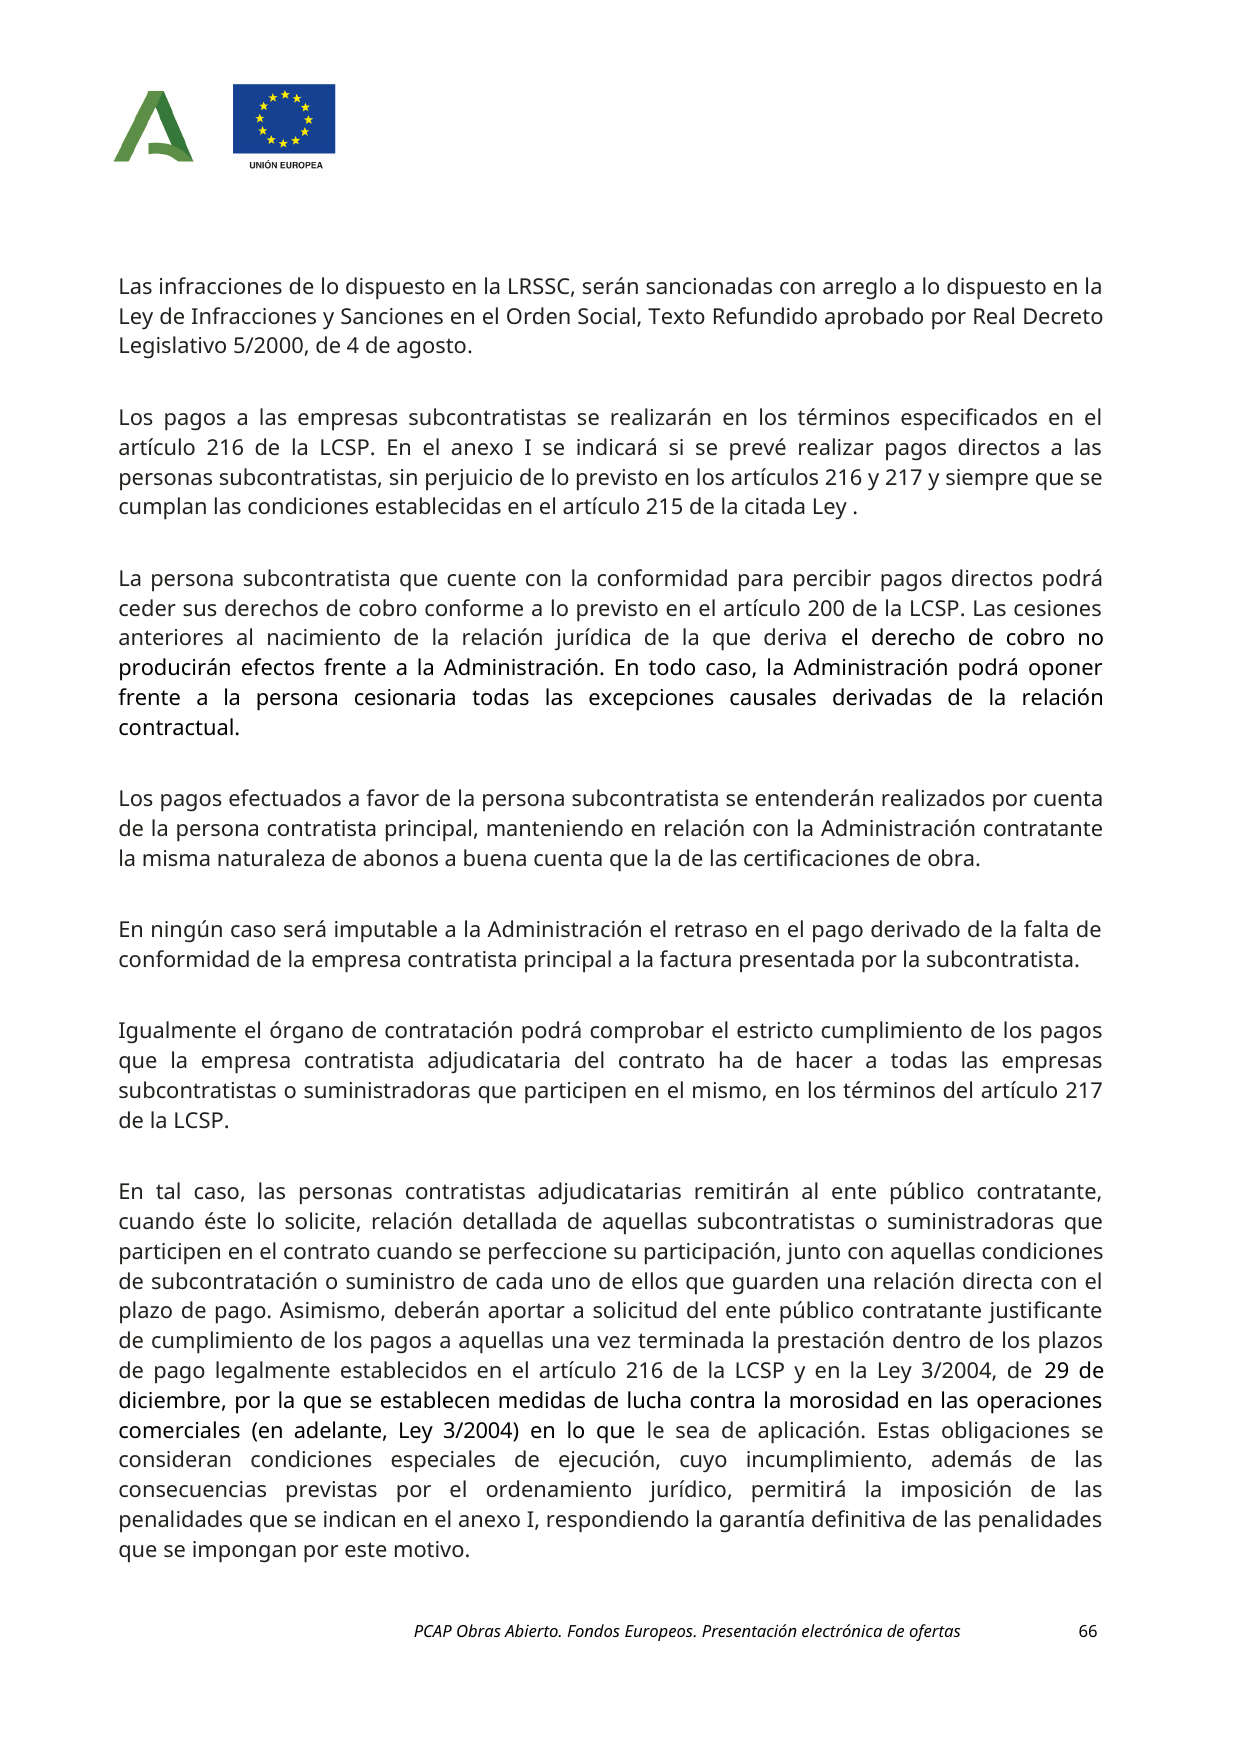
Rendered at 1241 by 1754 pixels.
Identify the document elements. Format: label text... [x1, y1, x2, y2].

text Los pagos a las empresas subcontratistas se realizarán en los términos especificados en el artículo 216 de la LCSP. En el anexo I se indicará si se prevé realizar pagos directos a las personas subcontratistas, sin perjuicio de lo previsto en los artículos 216 y 217 y siempre que se cumplan las condiciones establecidas en el artículo 215 de la citada Ley . [118, 402, 1104, 521]
picture [221, 78, 347, 176]
text En ningún caso será imputable a la Administración el retraso en el pago derivado de la falta de conformidad de la empresa contratista principal a la factura presentada por la subcontratista. [118, 914, 1104, 974]
text En tal caso, las personas contratistas adjudicatarias remitirán al ente público contratante, cuando éste lo solicite, relación detallada de aquellas subcontratistas o suministradoras que participen en el contrato cuando se perfeccione su participación, junto con aquellas condiciones de subcontratación o suministro de cada uno de ellos que guarden una relación directa con el plazo de pago. Asimismo, deberán aportar a solicitud del ente público contratante justificante de cumplimiento de los pagos a aquellas una vez terminada la prestación dentro de los plazos de pago legalmente establecidos en el artículo 216 de la LCSP y en la Ley 3/2004, de 29 de diciembre, por la que se establecen medidas de lucha contra la morosidad en las operaciones comerciales (en adelante, Ley 3/2004) en lo que le sea de aplicación. Estas obligaciones se consideran condiciones especiales de ejecución, cuyo incumplimiento, además de las consecuencias previstas por el ordenamiento jurídico, permitirá la imposición de las penalidades que se indican en el anexo I, respondiendo la garantía definitiva de las penalidades que se impongan por este motivo. [118, 1176, 1104, 1563]
text Las infracciones de lo dispuesto en la LRSSC, serán sancionadas con arreglo a lo dispuesto en la Ley de Infracciones y Sanciones en el Orden Social, Texto Refundido aprobado por Real Decreto Legislativo 5/2000, de 4 de agosto. [118, 271, 1104, 360]
picture [109, 86, 198, 166]
text Igualmente el órgano de contratación podrá comprobar el estricto cumplimiento de los pagos que la empresa contratista adjudicataria del contrato ha de hacer a todas las empresas subcontratistas o suministradoras que participen en el mismo, en los términos del artículo 217 de la LCSP. [118, 1015, 1104, 1134]
text La persona subcontratista que cuente con la conformidad para percibir pagos directos podrá ceder sus derechos de cobro conforme a lo previsto en el artículo 200 de la LCSP. Las cesiones anteriores al nacimiento de la relación jurídica de la que deriva el derecho de cobro no producirán efectos frente a la Administración. En todo caso, la Administración podrá oponer frente a la persona cesionaria todas las excepciones causales derivadas de la relación contractual. [118, 563, 1104, 741]
text Los pagos efectuados a favor de la persona subcontratista se entenderán realizados por cuenta de la persona contratista principal, manteniendo en relación con la Administración contratante la misma naturaleza de abonos a buena cuenta que la de las certificaciones de obra. [118, 783, 1104, 872]
